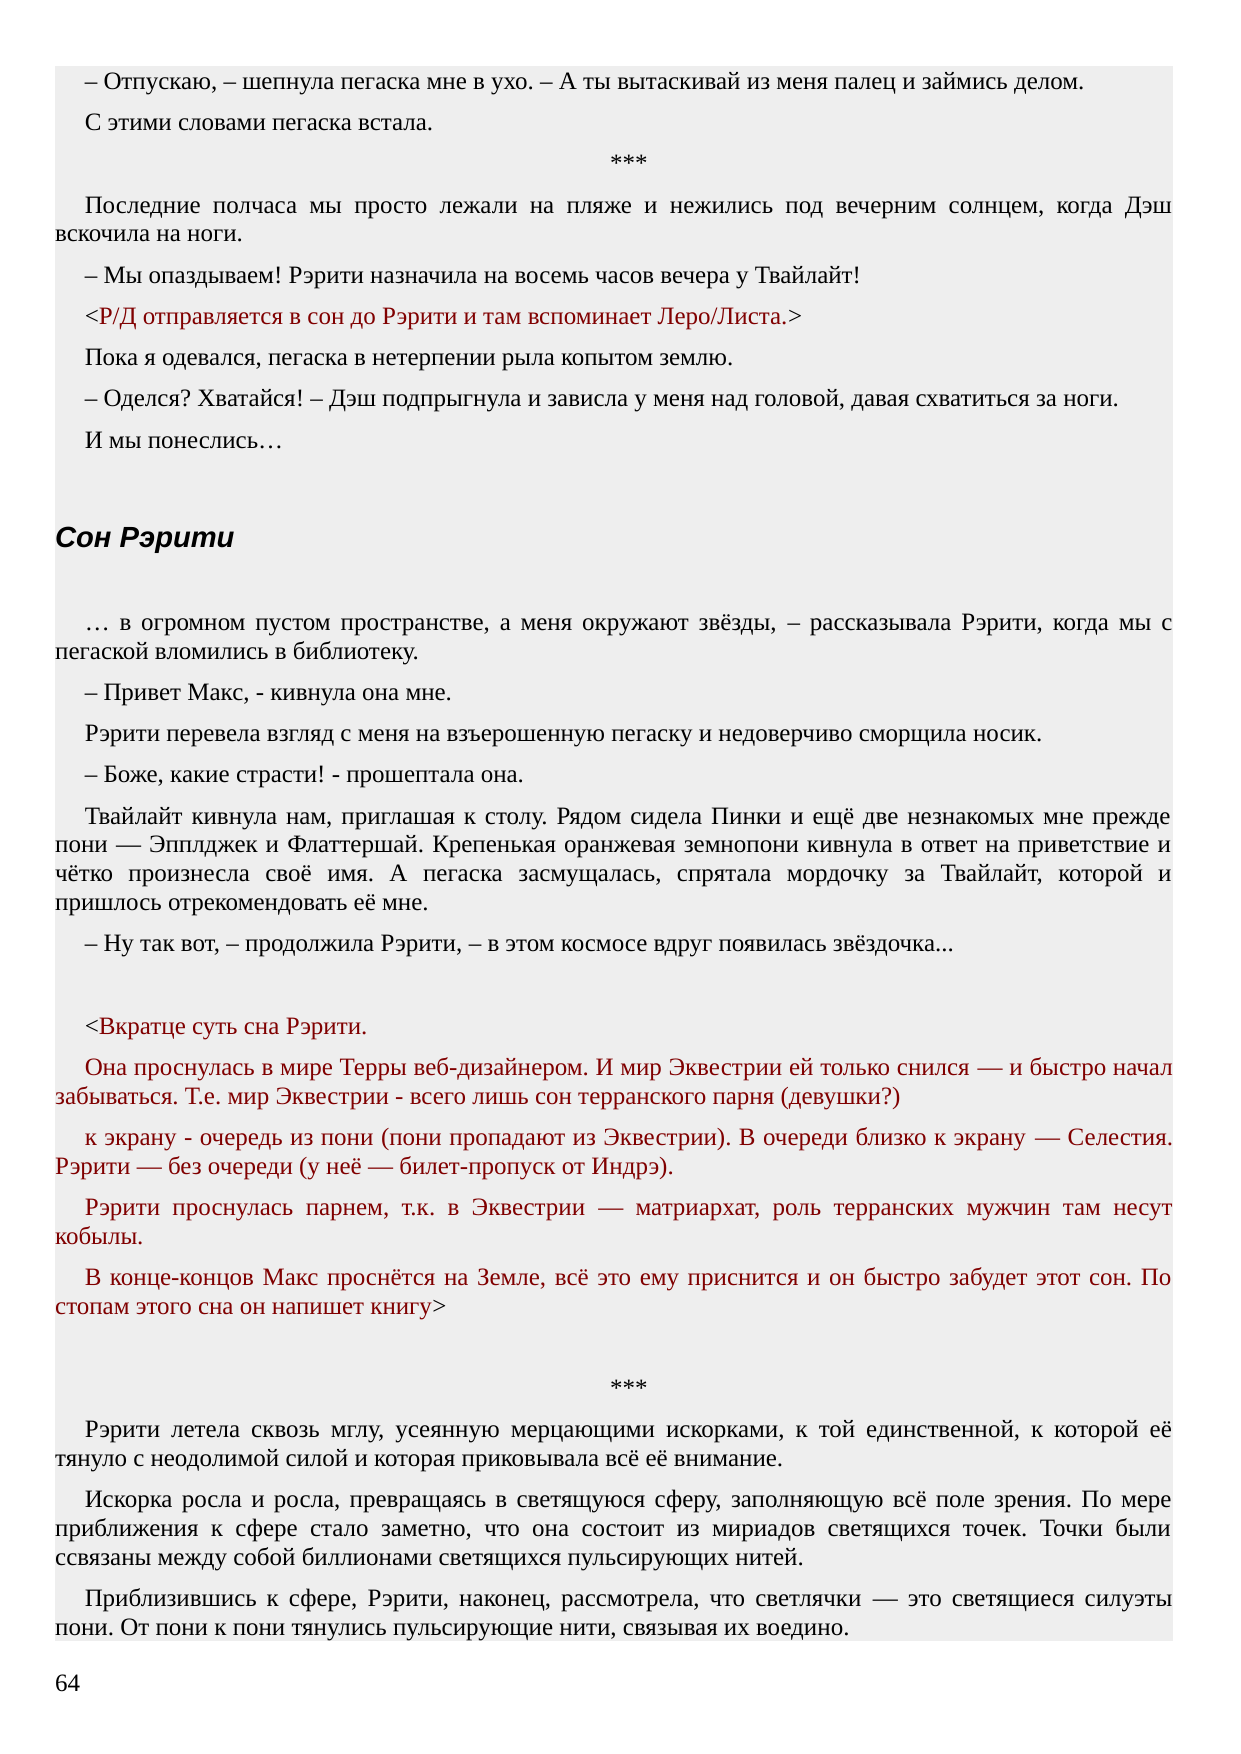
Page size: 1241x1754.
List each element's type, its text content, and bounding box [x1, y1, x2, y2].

text – Оделся? Хватайся! – Дэш подпрыгнула и зависла у меня над головой, давая схватиться за ноги. [55, 383, 1173, 412]
text *** [55, 1373, 1173, 1402]
subtitle Сон Рэрити [55, 520, 1173, 553]
text Приблизившись к сфере, Рэрити, наконец, рассмотрела, что светлячки — это светящиеся силуэты пони. От пони к пони тянулись пульсирующие нити, связывая их воедино. [55, 1583, 1173, 1641]
text – Боже, какие страсти! - прошептала она. [55, 759, 1173, 788]
text <Р/Д отправляется в сон до Рэрити и там вспоминает Леро/Листа.> [55, 301, 1173, 330]
text Искорка росла и росла, превращаясь в светящуюся сферу, заполняющую всё поле зрения. По мере приближения к сфере стало заметно, что она состоит из мириадов светящихся точек. Точки были ссвязаны между собой биллионами светящихся пульсирующих нитей. [55, 1484, 1173, 1571]
text – Мы опаздываем! Рэрити назначила на восемь часов вечера у Твайлайт! [55, 260, 1173, 288]
text – Отпускаю, – шепнула пегаска мне в ухо. – А ты вытаскивай из меня палец и займись делом. [55, 66, 1173, 95]
text *** [55, 148, 1173, 177]
text <Вкратце суть сна Рэрити. [55, 1011, 1173, 1039]
text Рэрити проснулась парнем, т.к. в Эквестрии — матриархат, роль терранских мужчин там несут кобылы. [55, 1192, 1173, 1249]
text … в огромном пустом пространстве, а меня окружают звёзды, – рассказывала Рэрити, когда мы с пегаской вломились в библиотеку. [55, 607, 1173, 664]
text Рэрити летела сквозь мглу, усеянную мерцающими искорками, к той единственной, к которой её тянуло с неодолимой силой и которая приковывала всё её внимание. [55, 1414, 1173, 1472]
text – Ну так вот, – продолжила Рэрити, – в этом космосе вдруг появилась звёздочка... [55, 928, 1173, 957]
text И мы понеслись… [55, 425, 1173, 453]
text к экрану - очередь из пони (пони пропадают из Эквестрии). В очереди близко к экрану — Селестия. Рэрити — без очереди (у неё — билет-пропуск от Индрэ). [55, 1122, 1173, 1179]
text Последние полчаса мы просто лежали на пляже и нежились под вечерним солнцем, когда Дэш вскочила на ноги. [55, 190, 1173, 247]
text Твайлайт кивнула нам, приглашая к столу. Рядом сидела Пинки и ещё две незнакомых мне прежде пони — Эпплджек и Флаттершай. Крепенькая оранжевая земнопони кивнула в ответ на приветствие и чётко произнесла своё имя. А пегаска засмущалась, спрятала мордочку за Твайлайт, которой и пришлось отрекомендовать её мне. [55, 801, 1173, 916]
text Она проснулась в мире Терры веб-дизайнером. И мир Эквестрии ей только снился — и быстро начал забываться. Т.е. мир Эквестрии - всего лишь сон терранского парня (девушки?) [55, 1052, 1173, 1109]
text Пока я одевался, пегаска в нетерпении рыла копытом землю. [55, 342, 1173, 371]
text – Привет Макс, - кивнула она мне. [55, 677, 1173, 706]
text Рэрити перевела взгляд с меня на взъерошенную пегаску и недоверчиво сморщила носик. [55, 718, 1173, 747]
text С этими словами пегаска встала. [55, 107, 1173, 136]
text В конце-концов Макс проснётся на Земле, всё это ему приснится и он быстро забудет этот сон. По стопам этого сна он напишет книгу> [55, 1262, 1173, 1319]
